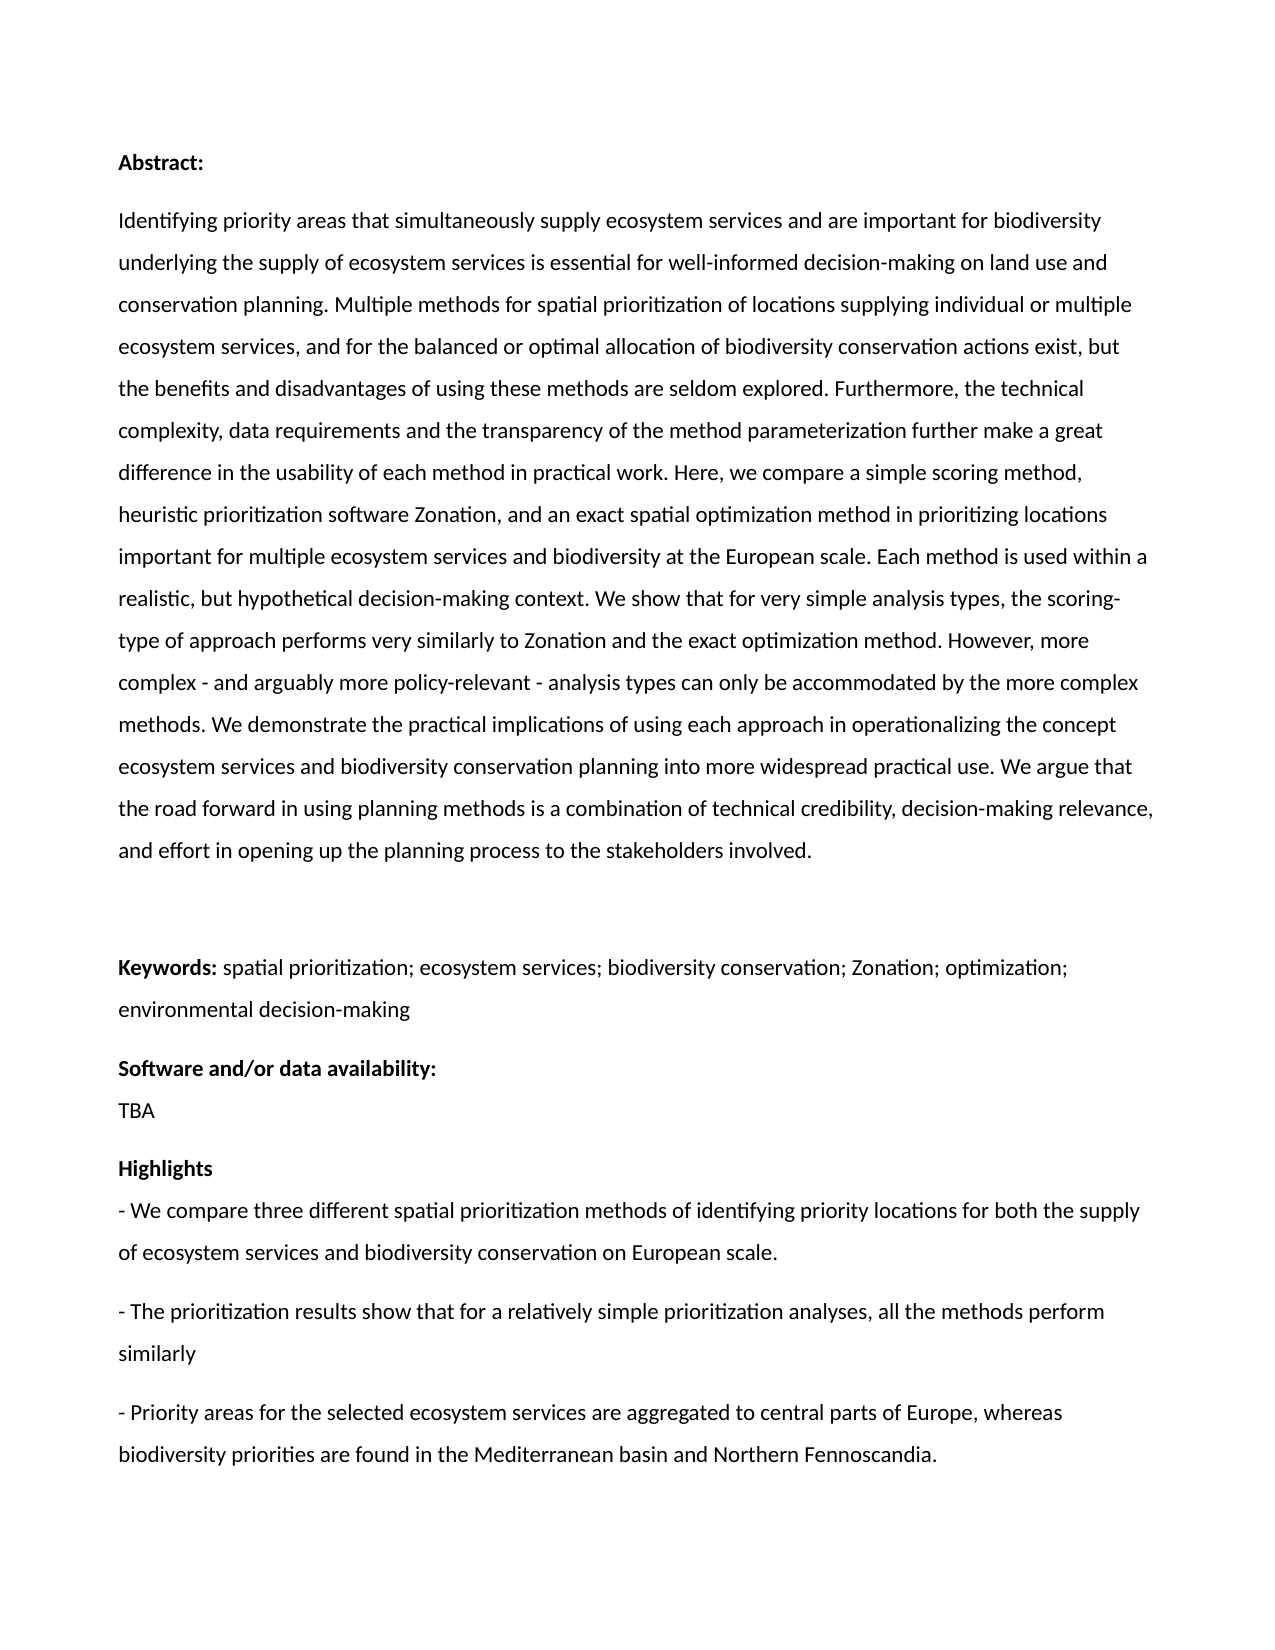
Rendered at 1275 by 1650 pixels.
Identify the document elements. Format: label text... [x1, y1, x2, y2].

text Keywords: spatial prioritization; ecosystem services; biodiversity conservation; Zonation; optimization; environmental decision-making [118, 953, 1157, 1023]
text - Priority areas for the selected ecosystem services are aggregated to central parts of Europe, whereas biodiversity priorities are found in the Mediterranean basin and Northern Fennoscandia. [118, 1398, 1157, 1468]
text - We compare three different spatial prioritization methods of identifying priority locations for both the supply of ecosystem services and biodiversity conservation on European scale. [118, 1196, 1157, 1266]
text Abstract: [118, 148, 1157, 176]
text Identifying priority areas that simultaneously supply ecosystem services and are important for biodiversity underlying the supply of ecosystem services is essential for well-informed decision-making on land use and conservation planning. Multiple methods for spatial prioritization of locations supplying individual or multiple ecosystem services, and for the balanced or optimal allocation of biodiversity conservation actions exist, but the benefits and disadvantages of using these methods are seldom explored. Furthermore, the technical complexity, data requirements and the transparency of the method parameterization further make a great difference in the usability of each method in practical work. Here, we compare a simple scoring method, heuristic prioritization software Zonation, and an exact spatial optimization method in prioritizing locations important for multiple ecosystem services and biodiversity at the European scale. Each method is used within a realistic, but hypothetical decision-making context. We show that for very simple analysis types, the scoring-type of approach performs very similarly to Zonation and the exact optimization method. However, more complex - and arguably more policy-relevant - analysis types can only be accommodated by the more complex methods. We demonstrate the practical implications of using each approach in operationalizing the concept ecosystem services and biodiversity conservation planning into more widespread practical use. We argue that the road forward in using planning methods is a combination of technical credibility, decision-making relevance, and effort in opening up the planning process to the stakeholders involved. [118, 206, 1157, 864]
text Software and/or data availability: TBA [118, 1054, 1157, 1124]
subtitle Highlights [118, 1154, 1157, 1182]
text - The prioritization results show that for a relatively simple prioritization analyses, all the methods perform similarly [118, 1297, 1157, 1367]
